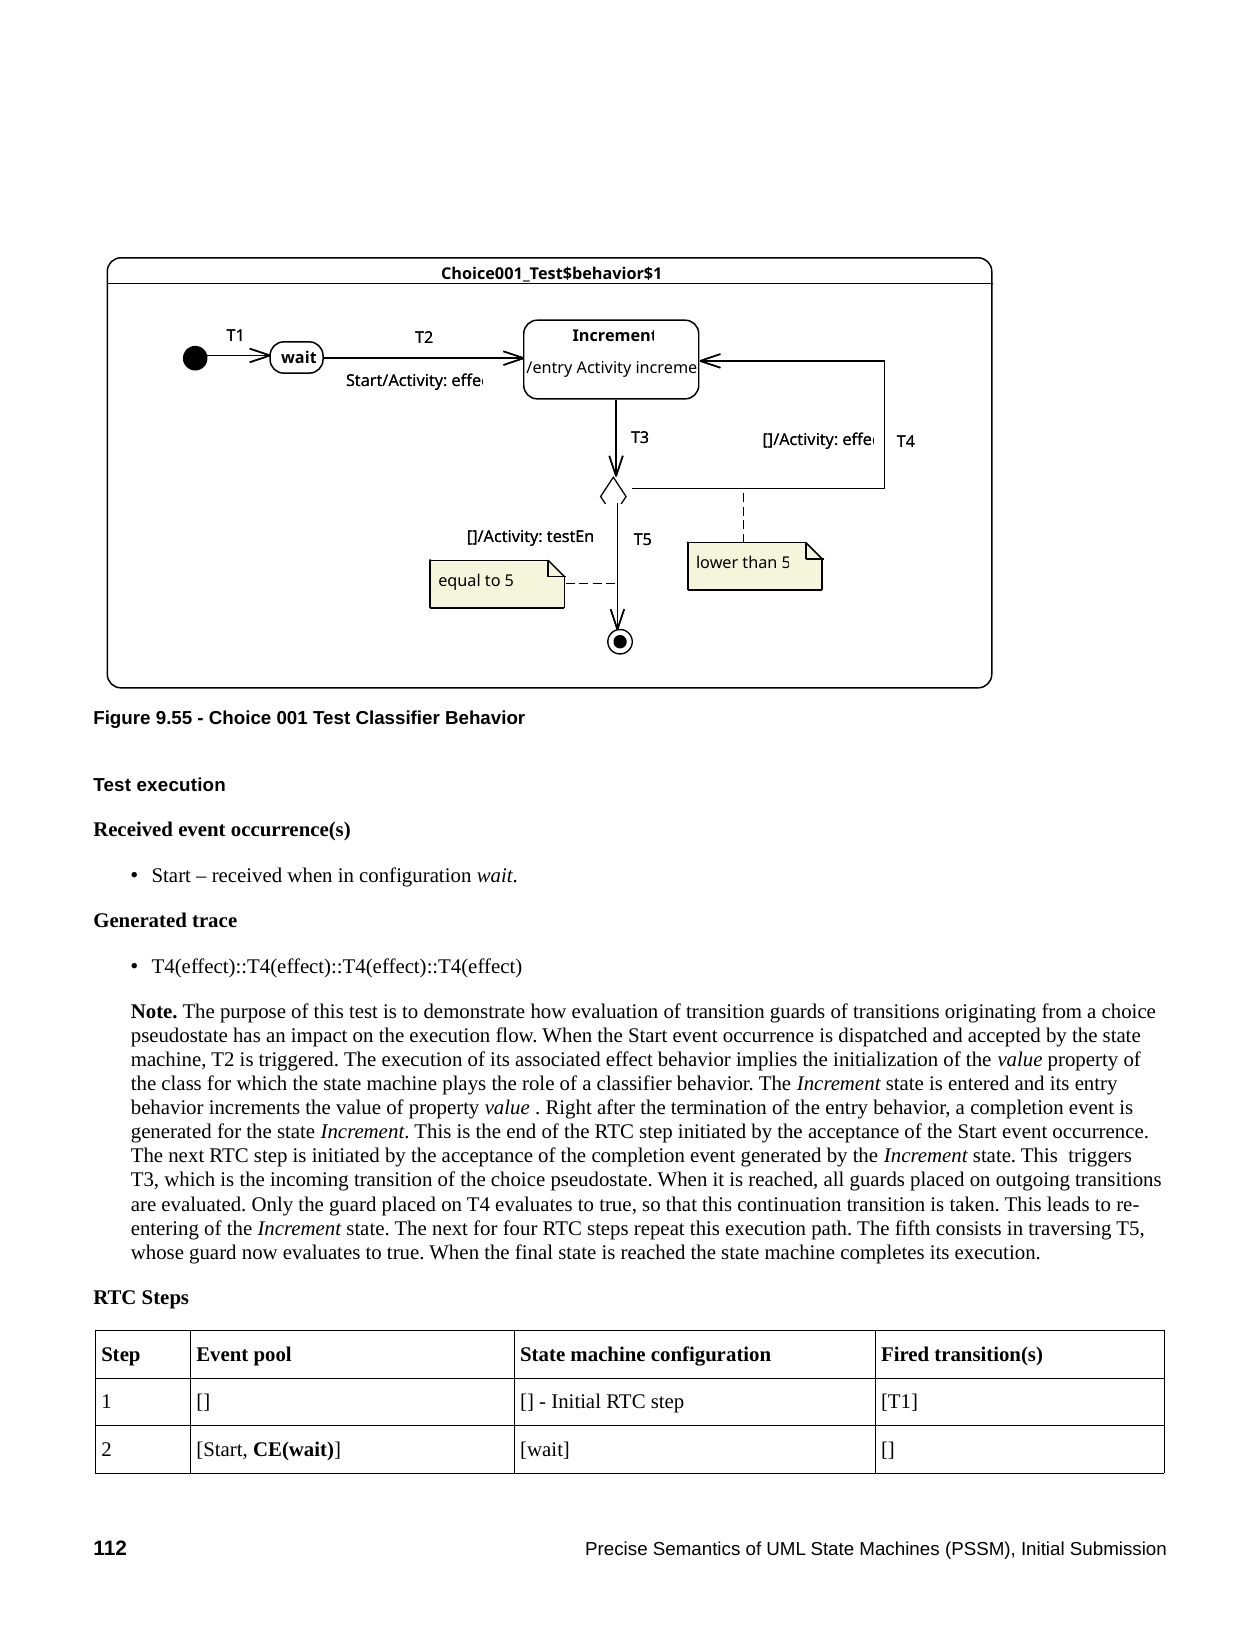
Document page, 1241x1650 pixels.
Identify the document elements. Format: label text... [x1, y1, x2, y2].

list Start – received when in configuration wait. [131, 862, 1164, 887]
text Figure 9.55 - Choice 001 Test Classifier Behavior [93, 243, 1007, 728]
table_header Fired transition(s) [876, 1331, 1164, 1377]
table_cell [] - Initial RTC step [515, 1379, 875, 1425]
table_cell [T1] [876, 1379, 1164, 1425]
list T4(effect)::T4(effect)::T4(effect)::T4(effect) [131, 953, 1164, 978]
table_cell 2 [96, 1426, 190, 1473]
table_cell [] [876, 1426, 1164, 1473]
table_cell [] [191, 1379, 514, 1425]
table_header State machine configuration [515, 1331, 875, 1377]
table_cell [Start, CE(wait)] [191, 1426, 514, 1473]
table_cell [wait] [515, 1426, 875, 1473]
text Received event occurrence(s) [93, 817, 1164, 841]
table_header Step [96, 1331, 190, 1377]
text RTC Steps [93, 1285, 1164, 1309]
table_cell 1 [96, 1379, 190, 1425]
subtitle Test execution [93, 774, 1164, 796]
text Generated trace [93, 908, 1164, 932]
table_header Event pool [191, 1331, 514, 1377]
text Note. The purpose of this test is to demonstrate how evaluation of transition guards of transitions originating from a choice pseudostate has an impact on the execution flow. When the Start event occurrence is dispatched and accepted by the state machine, T2 is triggered. The execution of its associated effect behavior implies the initialization of the value property of the class for which the state machine plays the role of a classifier behavior. The Increment state is entered and its entry behavior increments the value of property value . Right after the termination of the entry behavior, a completion event is generated for the state Increment. This is the end of the RTC step initiated by the acceptance of the Start event occurrence. The next RTC step is initiated by the acceptance of the completion event generated by the Increment state. This triggers T3, which is the incoming transition of the choice pseudostate. When it is reached, all guards placed on outgoing transitions are evaluated. Only the guard placed on T4 evaluates to true, so that this continuation transition is taken. This leads to re-entering of the Increment state. The next for four RTC steps repeat this execution path. The fifth consists in traversing T5, whose guard now evaluates to true. When the final state is reached the state machine completes its execution. [131, 999, 1164, 1264]
